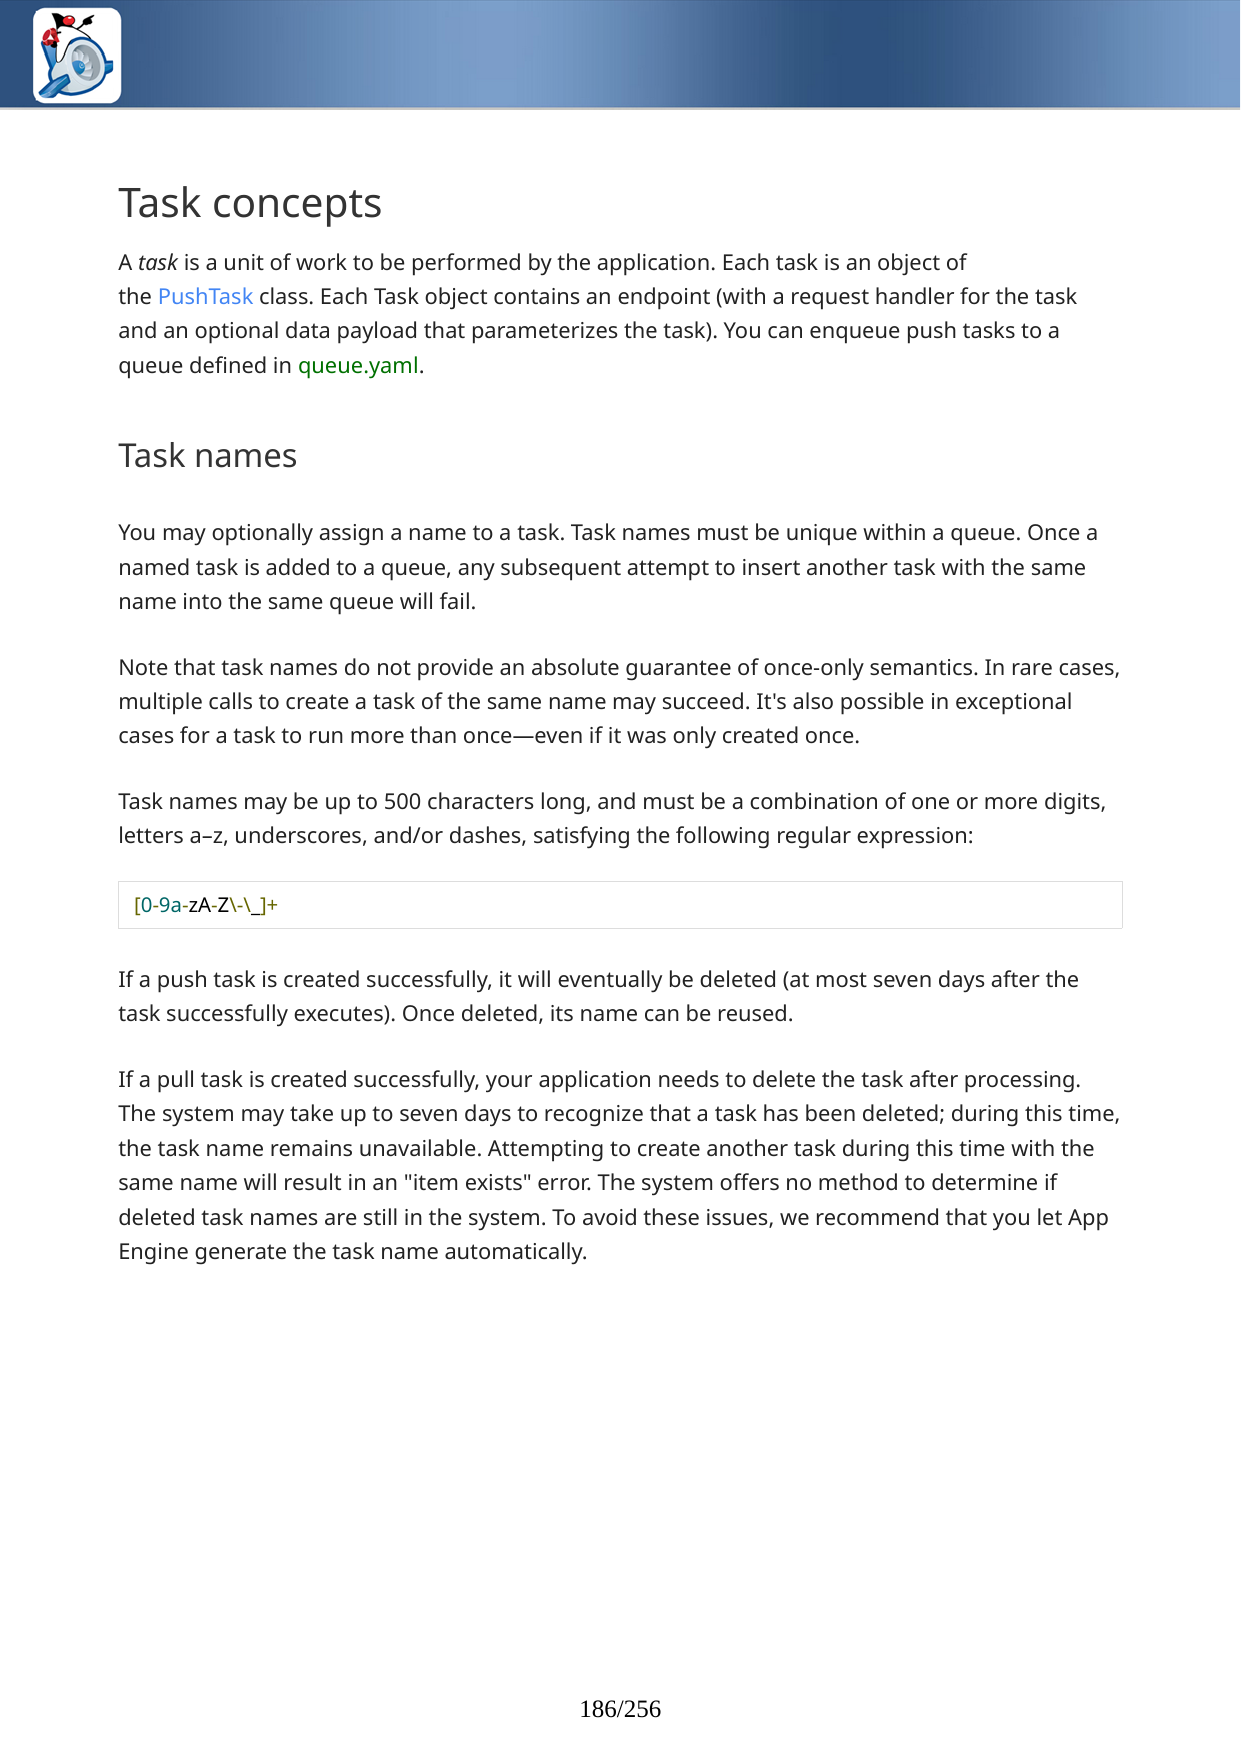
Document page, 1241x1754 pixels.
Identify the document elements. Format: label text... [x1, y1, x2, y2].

text You may optionally assign a name to a task. Task names must be unique within a queue. Once a named task is added to a queue, any subsequent attempt to insert another task with the same name into the same queue will fail. [118, 513, 1122, 616]
text If a push task is created successfully, it will eventually be deleted (at most seven days after the task successfully executes). Once deleted, its name can be reused. [118, 959, 1122, 1028]
text Task names may be up to 500 characters long, and must be a combination of one or more digits, letters a–z, underscores, and/or dashes, satisfying the following regular expression: [118, 781, 1122, 850]
text [0-9a-zA-Z\-\_]+ [119, 882, 1122, 928]
subtitle Task names [118, 433, 1122, 477]
text If a pull task is created successfully, your application needs to delete the task after processing. The system may take up to seven days to recognize that a task has been deleted; during this time, the task name remains unavailable. Attempting to create another task during this time with the same name will result in an "item exists" error. The system offers no method to determine if deleted task names are still in the system. To avoid these issues, we recommend that you let App Engine generate the task name automatically. [118, 1059, 1122, 1266]
text A task is a unit of work to be performed by the application. Each task is an object of the PushTask class. Each Task object contains an endpoint (with a request handler for the task and an optional data payload that parameterizes the task). You can enqueue push tasks to a queue defined in queue.yaml. [118, 242, 1122, 380]
subtitle Task concepts [118, 174, 1122, 230]
picture [0, 0, 1241, 110]
text Note that task names do not provide an absolute guarantee of once-only semantics. In rare cases, multiple calls to create a task of the same name may succeed. It's also possible in exceptional cases for a task to run more than once—even if it was only created once. [118, 647, 1122, 750]
